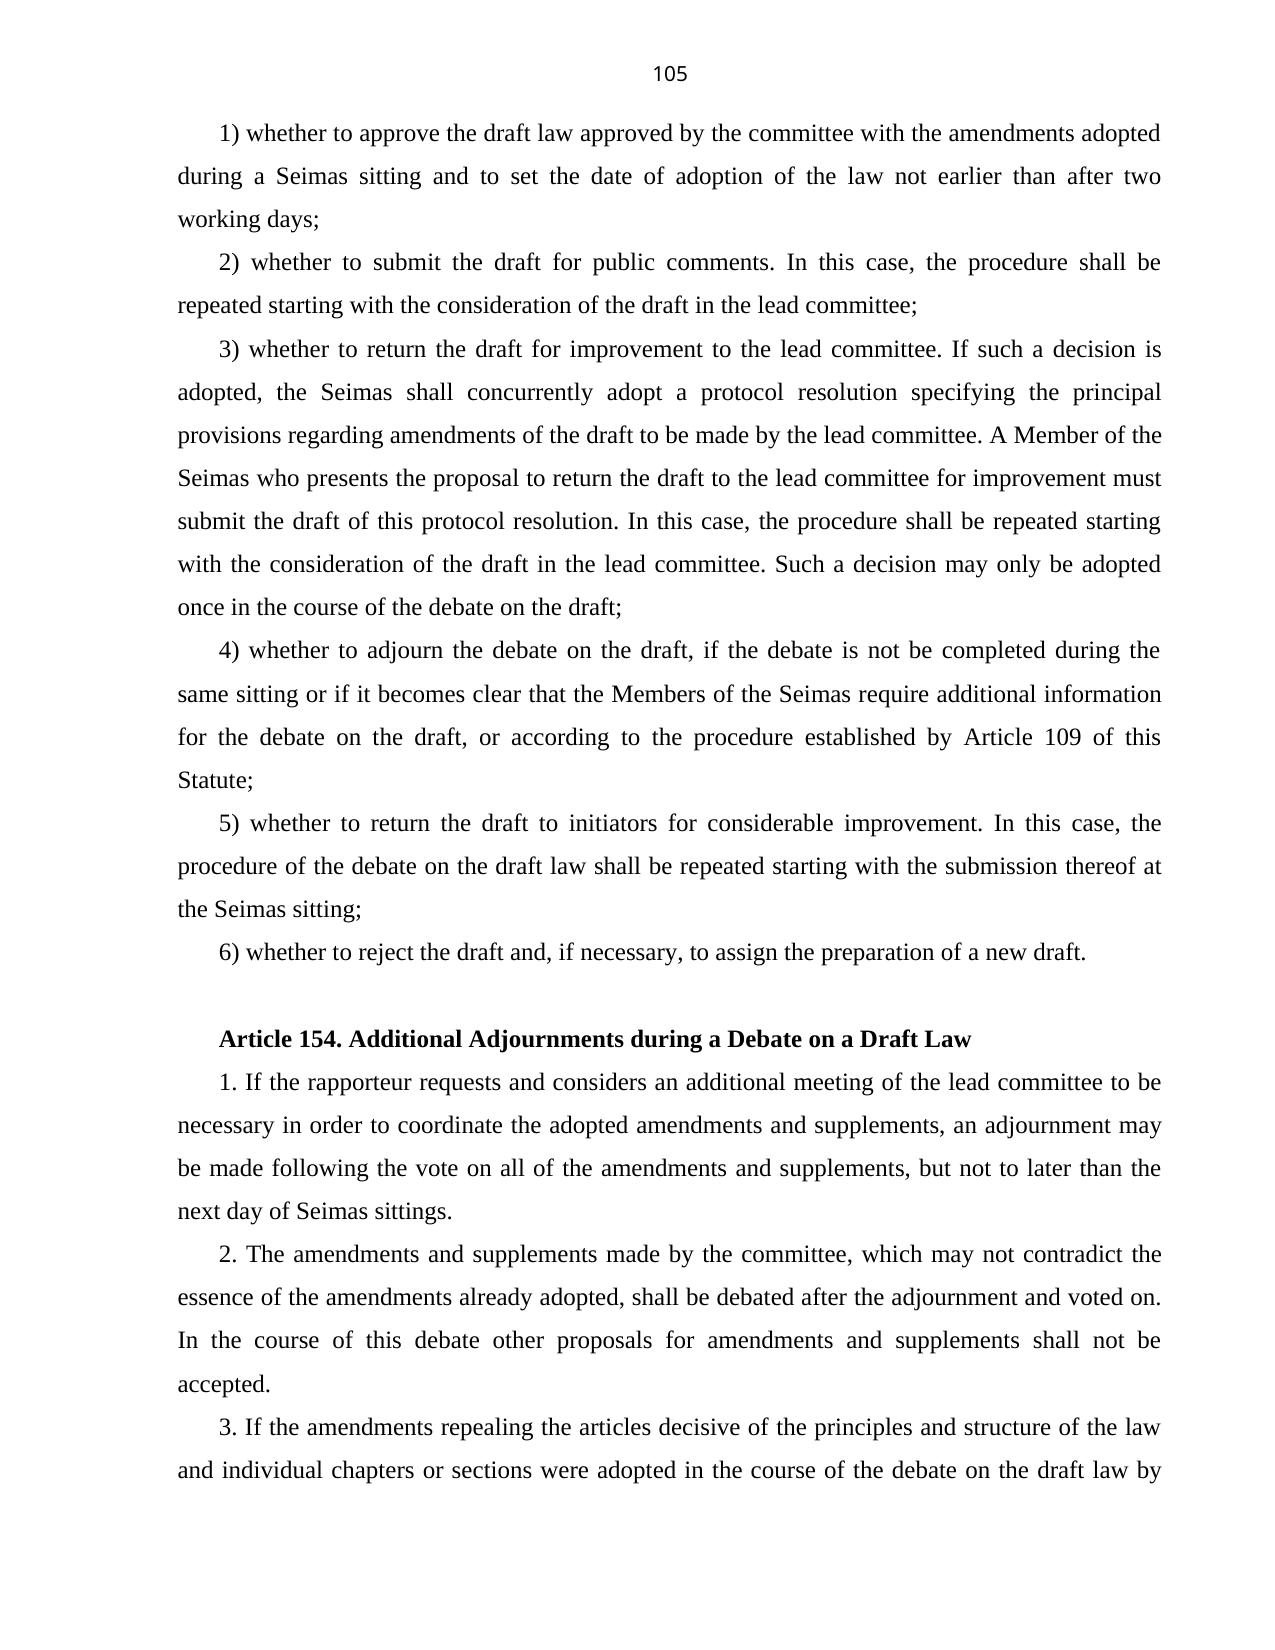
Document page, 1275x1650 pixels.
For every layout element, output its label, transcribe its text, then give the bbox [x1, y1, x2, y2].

text 1. If the rapporteur requests and considers an additional meeting of the lead committee to be necessary in order to coordinate the adopted amendments and supplements, an adjournment may be made following the vote on all of the amendments and supplements, but not to later than the next day of Seimas sittings. [177, 1067, 1163, 1225]
text 3) whether to return the draft for improvement to the lead committee. If such a decision is adopted, the Seimas shall concurrently adopt a protocol resolution specifying the principal provisions regarding amendments of the draft to be made by the lead committee. A Member of the Seimas who presents the proposal to return the draft to the lead committee for improvement must submit the draft of this protocol resolution. In this case, the procedure shall be repeated starting with the consideration of the draft in the lead committee. Such a decision may only be adopted once in the course of the debate on the draft; [177, 334, 1163, 621]
text 3. If the amendments repealing the articles decisive of the principles and structure of the law and individual chapters or sections were adopted in the course of the debate on the draft law by [177, 1412, 1163, 1484]
text 1) whether to approve the draft law approved by the committee with the amendments adopted during a Seimas sitting and to set the date of adoption of the law not earlier than after two working days; [177, 118, 1163, 233]
text Article 154. Additional Adjournments during a Debate on a Draft Law [177, 1024, 1163, 1052]
text 6) whether to reject the draft and, if necessary, to assign the preparation of a new draft. [177, 937, 1163, 966]
text 5) whether to return the draft to initiators for considerable improvement. In this case, the procedure of the debate on the draft law shall be repeated starting with the submission thereof at the Seimas sitting; [177, 808, 1163, 923]
text 2) whether to submit the draft for public comments. In this case, the procedure shall be repeated starting with the consideration of the draft in the lead committee; [177, 247, 1163, 319]
text 4) whether to adjourn the debate on the draft, if the debate is not be completed during the same sitting or if it becomes clear that the Members of the Seimas require additional information for the debate on the draft, or according to the procedure established by Article 109 of this Statute; [177, 636, 1163, 794]
text 2. The amendments and supplements made by the committee, which may not contradict the essence of the amendments already adopted, shall be debated after the adjournment and voted on. In the course of this debate other proposals for amendments and supplements shall not be accepted. [177, 1239, 1163, 1397]
